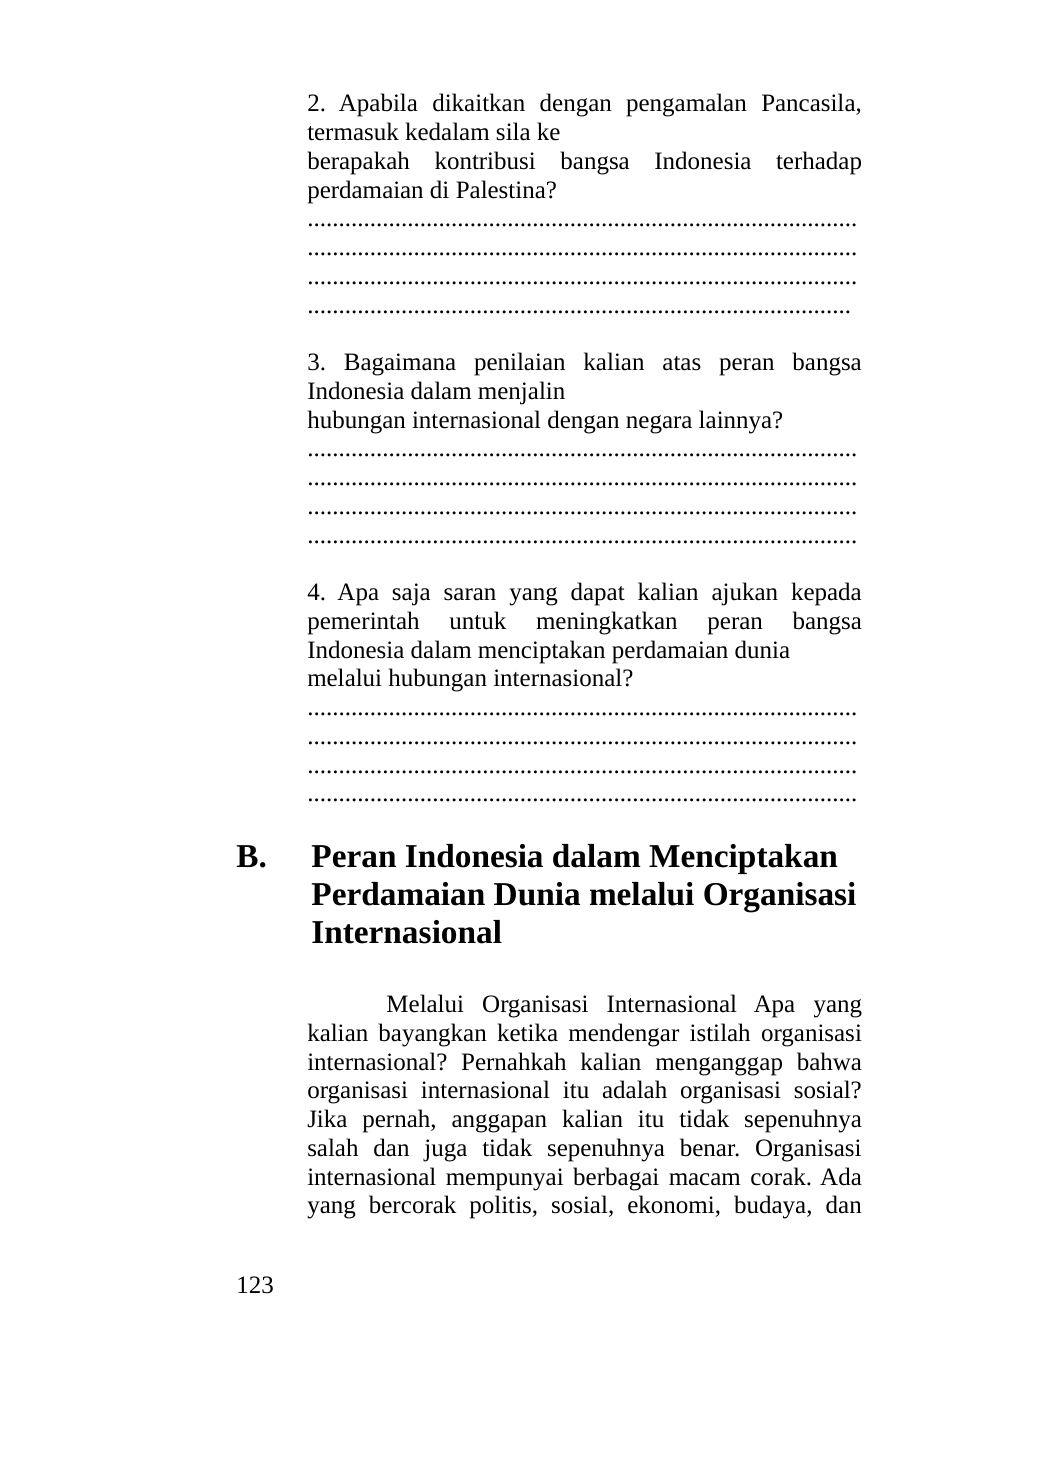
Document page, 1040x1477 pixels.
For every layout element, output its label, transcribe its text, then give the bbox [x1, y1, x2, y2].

text ........................................................................................ [307, 491, 862, 520]
text hubungan internasional dengan negara lainnya? [307, 405, 862, 433]
text 2. Apabila dikaitkan dengan pengamalan Pancasila, termasuk kedalam sila ke [307, 88, 862, 146]
text melalui hubungan internasional? [307, 663, 862, 692]
text B. Peran Indonesia dalam Menciptakan Perdamaian Dunia melalui Organisasi Internasional [236, 836, 862, 951]
text 4. Apa saja saran yang dapat kalian ajukan kepada pemerintah untuk meningkatkan peran bangsa Indonesia dalam menciptakan perdamaian dunia [307, 577, 862, 663]
text 3. Bagaimana penilaian kalian atas peran bangsa Indonesia dalam menjalin [307, 347, 862, 405]
text berapakah kontribusi bangsa Indonesia terhadap perdamaian di Palestina? [307, 146, 862, 203]
text ........................................................................................ [307, 721, 862, 750]
text ........................................................................................ [307, 778, 862, 807]
text ................................................................................................................................................................................ [307, 433, 862, 491]
text ....................................................................................................................................................................................................................................................................... [307, 232, 862, 318]
text Melalui Organisasi Internasional Apa yang kalian bayangkan ketika mendengar istilah organisasi internasional? Pernahkah kalian menganggap bahwa organisasi internasional itu adalah organisasi sosial? Jika pernah, anggapan kalian itu tidak sepenuhnya salah dan juga tidak sepenuhnya benar. Organisasi internasional mempunyai berbagai macam corak. Ada yang bercorak politis, sosial, ekonomi, budaya, dan [307, 989, 862, 1219]
text ........................................................................................ [307, 692, 862, 721]
text ........................................................................................ [307, 520, 862, 548]
text ........................................................................................ [307, 750, 862, 778]
text ........................................................................................ [307, 203, 862, 232]
